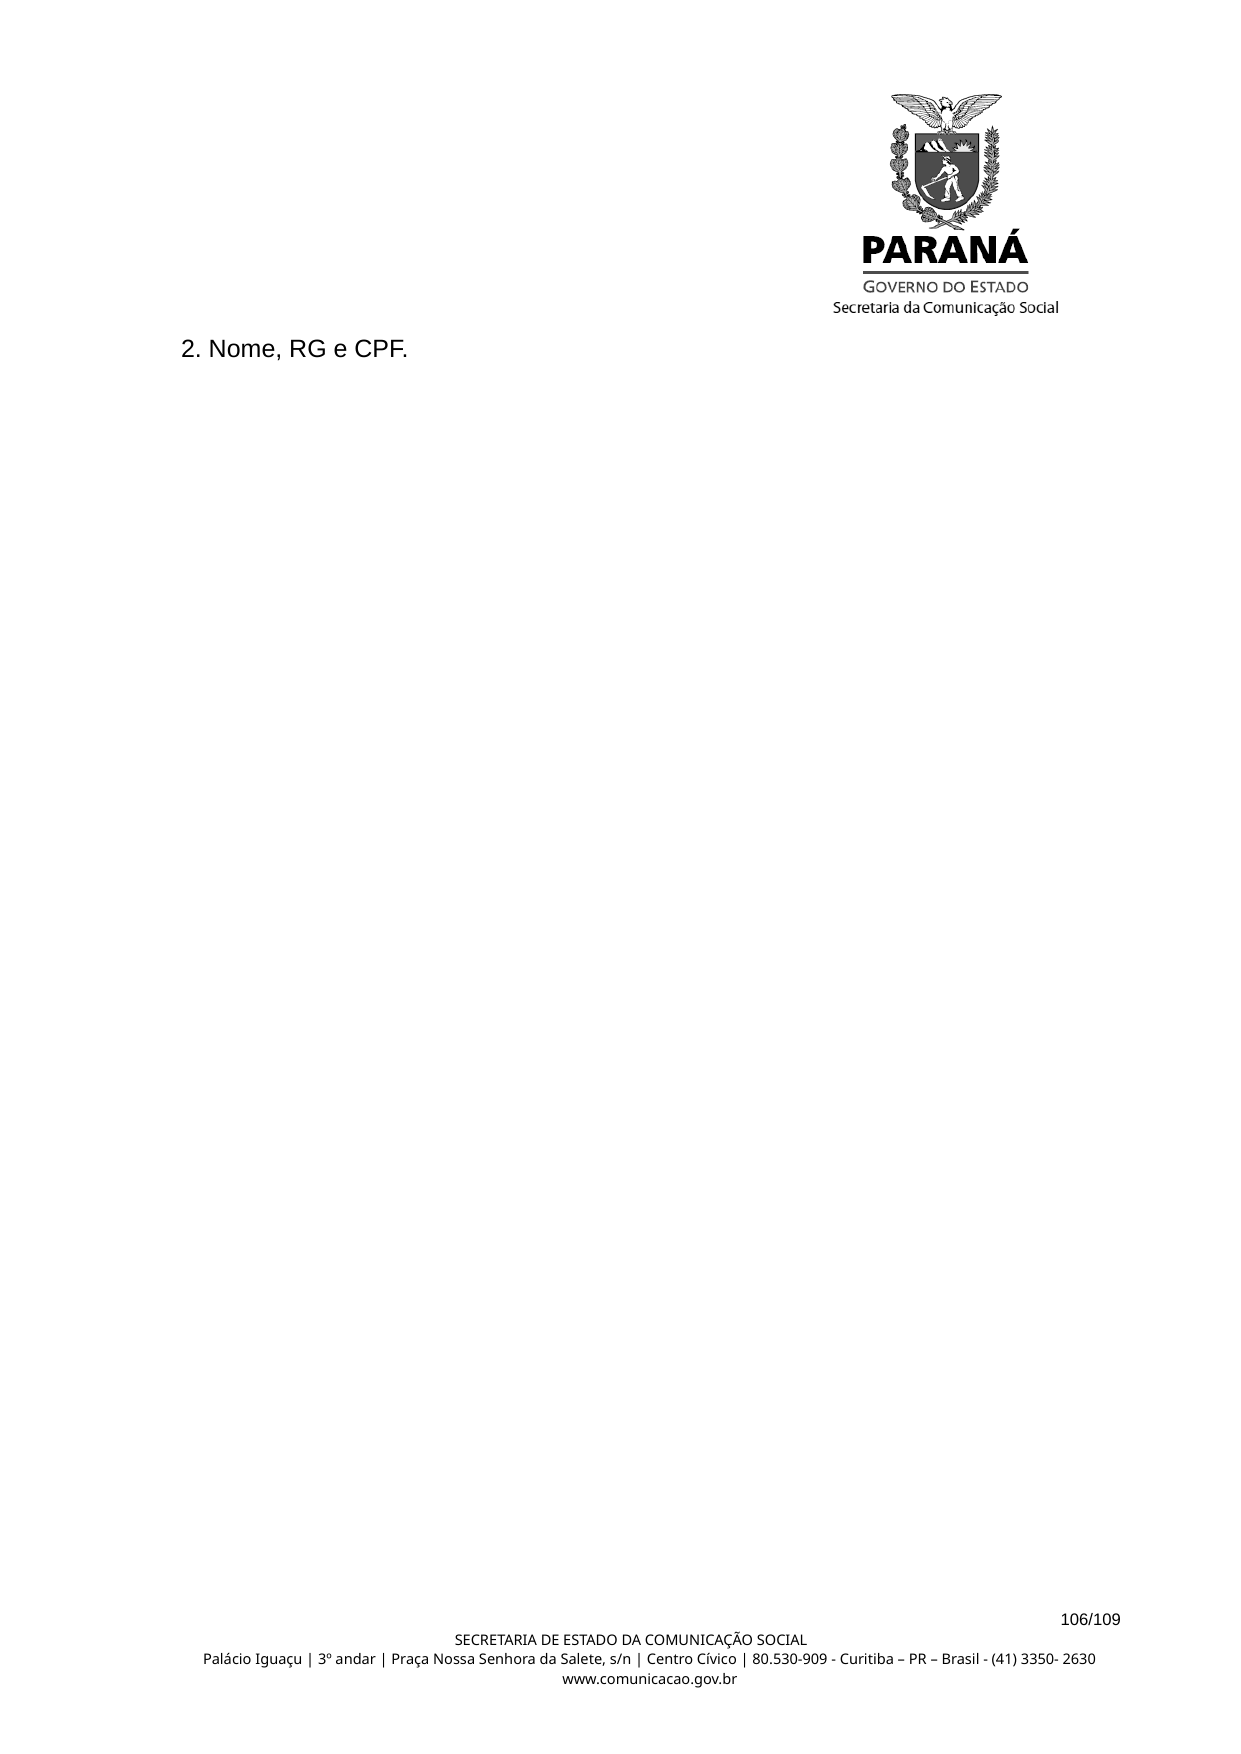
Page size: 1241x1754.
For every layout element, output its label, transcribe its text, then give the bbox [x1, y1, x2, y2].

text 2. Nome, RG e CPF. [177, 334, 1122, 363]
